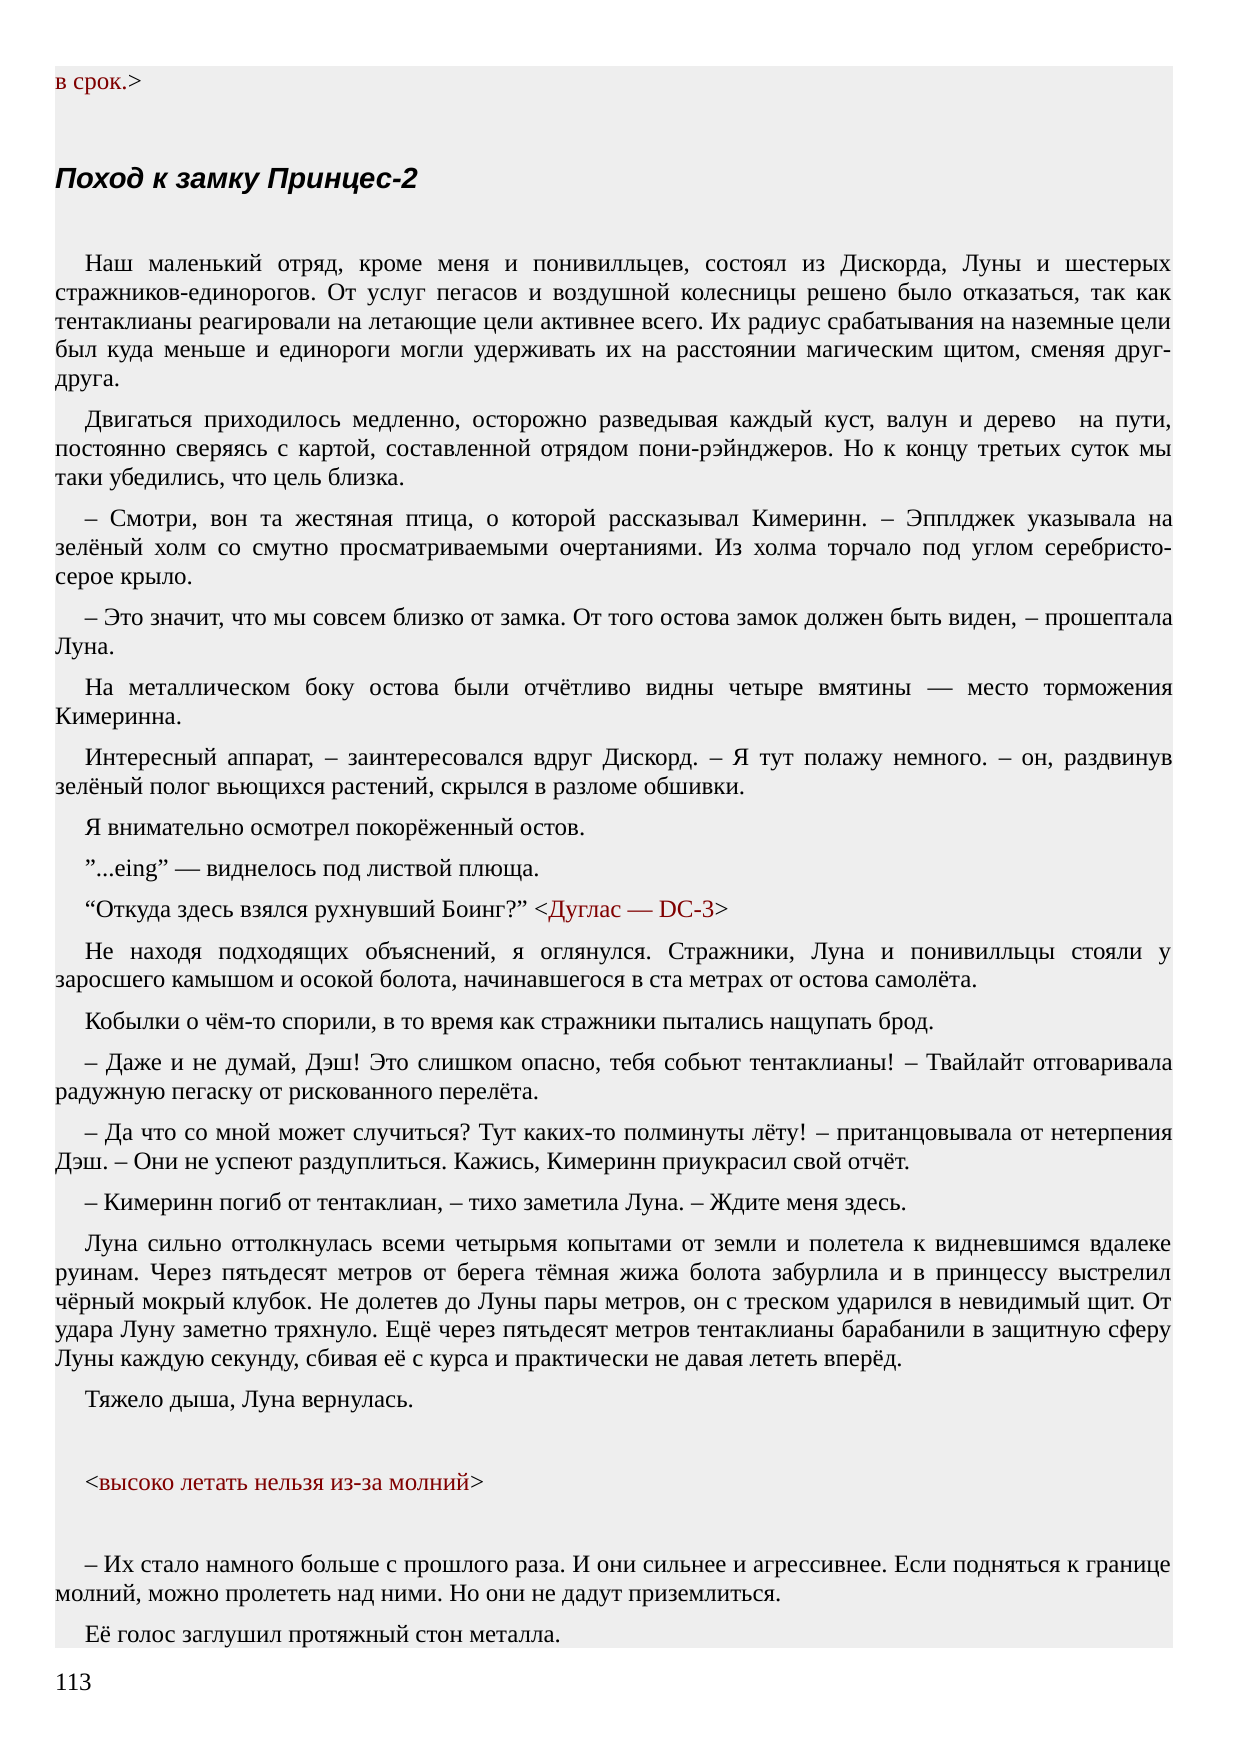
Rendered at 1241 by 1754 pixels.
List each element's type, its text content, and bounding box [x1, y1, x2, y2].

text Интересный аппарат, – заинтересовался вдруг Дискорд. – Я тут полажу немного. – он, раздвинув зелёный полог вьющихся растений, скрылся в разломе обшивки. [55, 742, 1173, 799]
text Не находя подходящих объяснений, я оглянулся. Стражники, Луна и понивилльцы стояли у заросшего камышом и осокой болота, начинавшегося в ста метрах от остова самолёта. [55, 936, 1173, 993]
text – Кимеринн погиб от тентаклиан, – тихо заметила Луна. – Ждите меня здесь. [55, 1187, 1173, 1216]
text – Смотри, вон та жестяная птица, о которой рассказывал Кимеринн. – Эпплджек указывала на зелёный холм со смутно просматриваемыми очертаниями. Из холма торчало под углом серебристо-серое крыло. [55, 503, 1173, 589]
subtitle Поход к замку Принцес-2 [55, 161, 1173, 194]
text – Это значит, что мы совсем близко от замка. От того остова замок должен быть виден, – прошептала Луна. [55, 602, 1173, 659]
text – Да что со мной может случиться? Тут каких-то полминуты лёту! – пританцовывала от нетерпения Дэш. – Они не успеют раздуплиться. Кажись, Кимеринн приукрасил свой отчёт. [55, 1117, 1173, 1174]
text Луна сильно оттолкнулась всеми четырьмя копытами от земли и полетела к видневшимся вдалеке руинам. Через пятьдесят метров от берега тёмная жижа болота забурлила и в принцессу выстрелил чёрный мокрый клубок. Не долетев до Луны пары метров, он с треском ударился в невидимый щит. От удара Луну заметно тряхнуло. Ещё через пятьдесят метров тентаклианы барабанили в защитную сферу Луны каждую секунду, сбивая её с курса и практически не давая лететь вперёд. [55, 1228, 1173, 1372]
text – Их стало намного больше с прошлого раза. И они сильнее и агрессивнее. Если подняться к границе молний, можно пролететь над ними. Но они не дадут приземлиться. [55, 1549, 1173, 1607]
text “Откуда здесь взялся рухнувший Боинг?” <Дуглас — DC-3> [55, 894, 1173, 923]
text – Даже и не думай, Дэш! Это слишком опасно, тебя собьют тентаклианы! – Твайлайт отговаривала радужную пегаску от рискованного перелёта. [55, 1047, 1173, 1104]
text Двигаться приходилось медленно, осторожно разведывая каждый куст, валун и дерево на пути, постоянно сверяясь с картой, составленной отрядом пони-рэйнджеров. Но к концу третьих суток мы таки убедились, что цель близка. [55, 404, 1173, 491]
text Её голос заглушил протяжный стон металла. [55, 1619, 1173, 1648]
text На металлическом боку остова были отчётливо видны четыре вмятины — место торможения Кимеринна. [55, 672, 1173, 729]
text Я внимательно осмотрел покорёженный остов. [55, 812, 1173, 841]
text в срок.> [55, 66, 1173, 95]
text Наш маленький отряд, кроме меня и понивилльцев, состоял из Дискорда, Луны и шестерых стражников-единорогов. От услуг пегасов и воздушной колесницы решено было отказаться, так как тентаклианы реагировали на летающие цели активнее всего. Их радиус срабатывания на наземные цели был куда меньше и единороги могли удерживать их на расстоянии магическим щитом, сменяя друг-друга. [55, 248, 1173, 392]
text <высоко летать нельзя из-за молний> [55, 1467, 1173, 1496]
text Кобылки о чём-то спорили, в то время как стражники пытались нащупать брод. [55, 1006, 1173, 1034]
text ”...eing” — виднелось под листвой плюща. [55, 853, 1173, 882]
text Тяжело дыша, Луна вернулась. [55, 1384, 1173, 1413]
